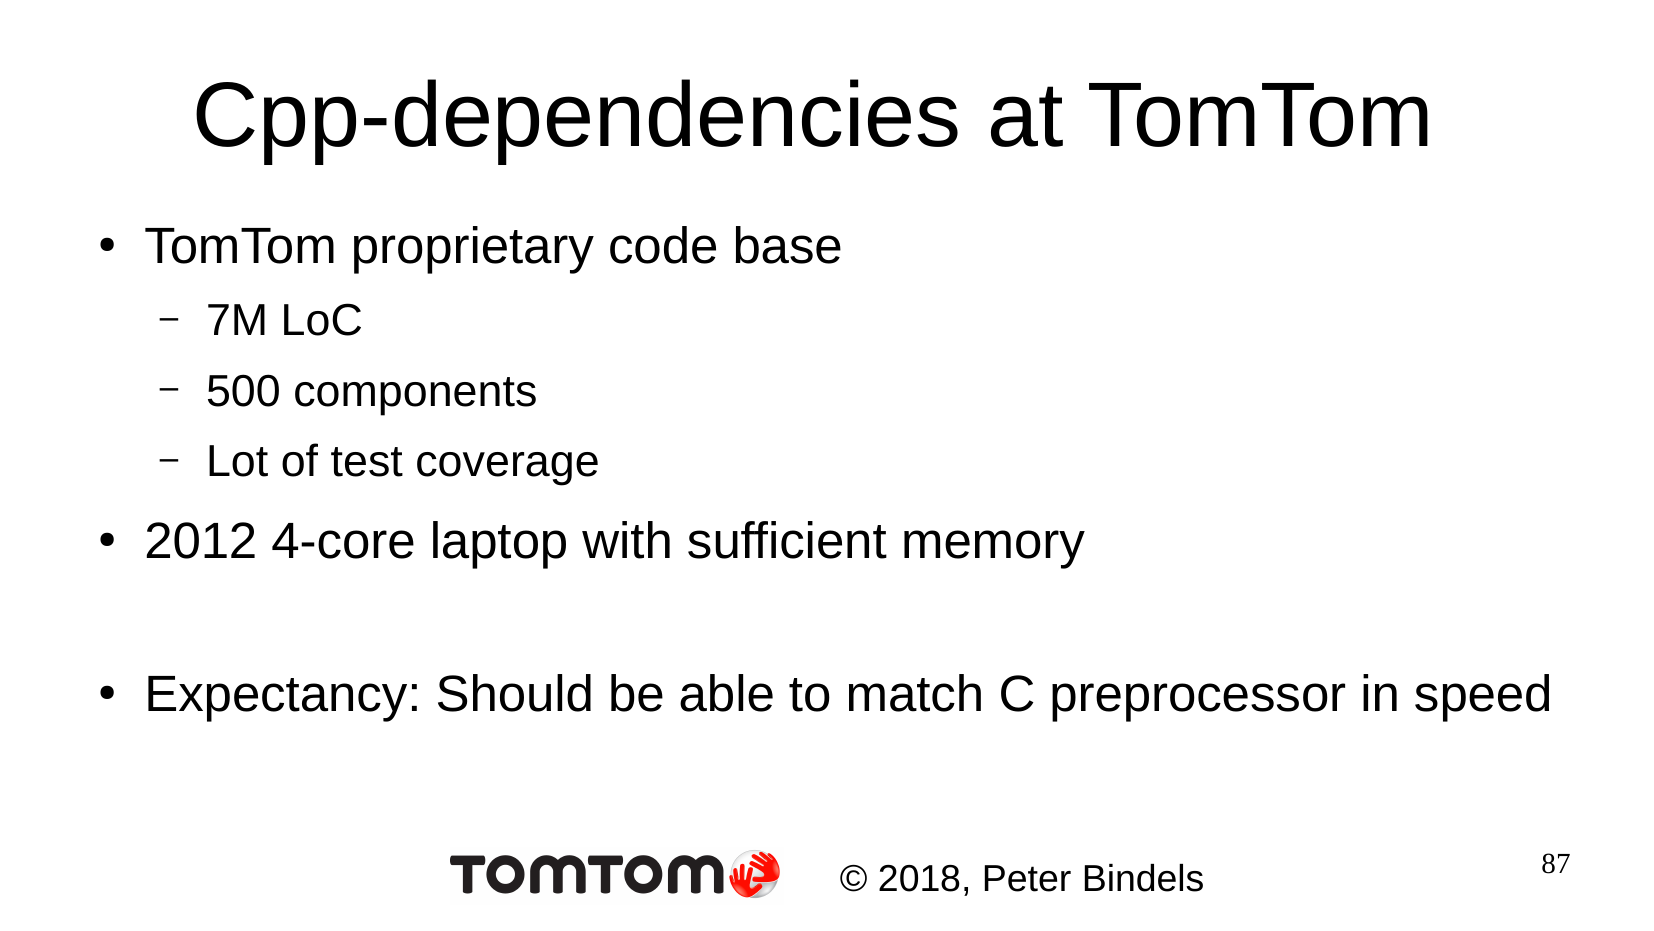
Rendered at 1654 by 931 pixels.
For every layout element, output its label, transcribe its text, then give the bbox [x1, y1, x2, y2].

picture [450, 847, 784, 905]
title Cpp-dependencies at TomTom [82, 28, 1571, 201]
list TomTom proprietary code base 7M LoC 500 components Lot of test coverage 2012 4-core laptop with sufficient memory Expectancy: Should be able to match C preprocessor in speed [82, 217, 1571, 758]
